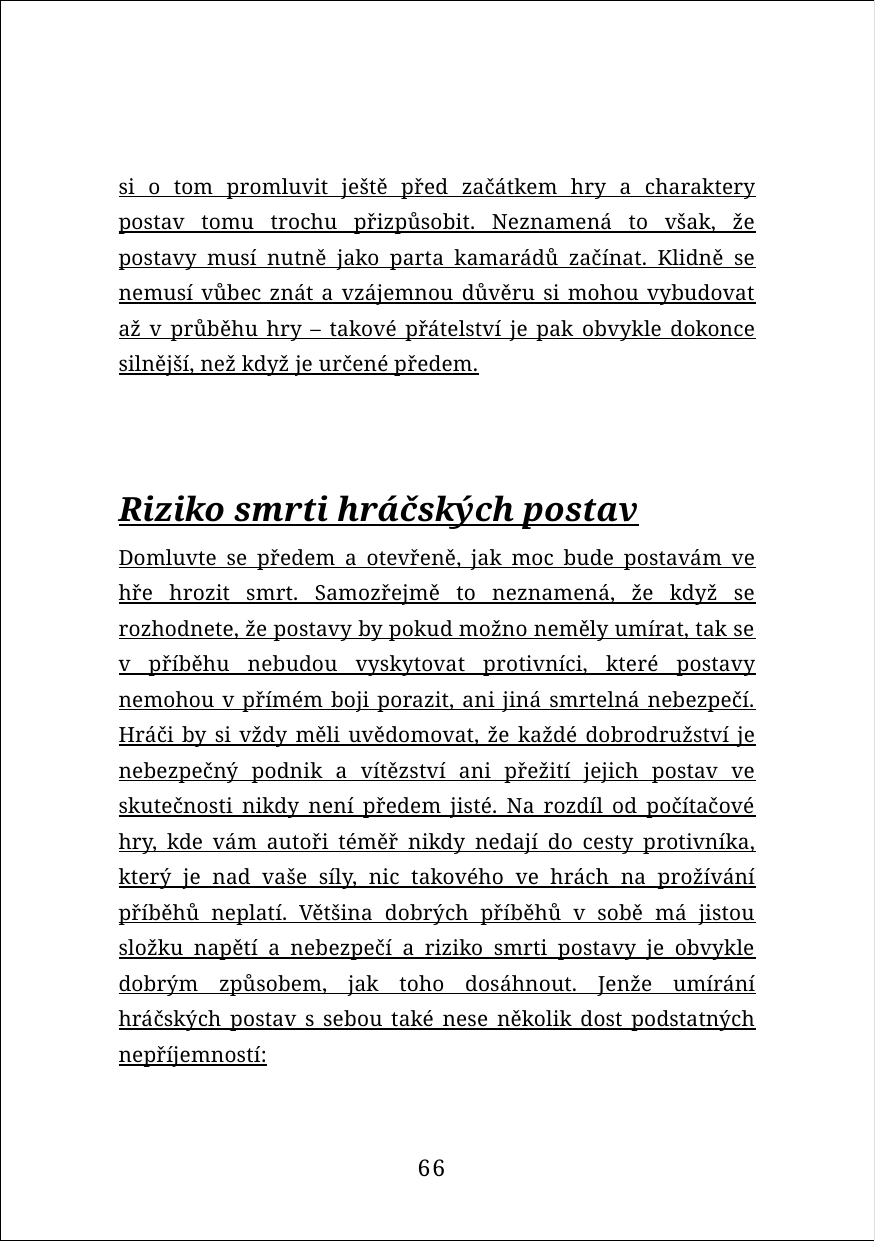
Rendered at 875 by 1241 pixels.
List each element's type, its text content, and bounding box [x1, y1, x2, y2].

text si o tom promluvit ještě před začátkem hry a charaktery [118, 172, 756, 196]
text nepříjemností: [118, 1029, 756, 1068]
text postavy musí nutně jako parta kamarádů začínat. Klidně se [118, 233, 756, 267]
text který je nad vaše síly, nic takového ve hrách na prožívání [118, 852, 756, 886]
text silnější, než když je určené předem. [118, 339, 756, 378]
text dobrým způsobem, jak toho dosáhnout. Jenže umírání [118, 958, 756, 993]
text Domluvte se předem a otevřeně, jak moc bude postavám ve [118, 543, 756, 567]
text příběhů neplatí. Většina dobrých příběhů v sobě má jistou [118, 887, 756, 922]
text nebezpečný podnik a vítězství ani přežití jejich postav ve [118, 745, 756, 780]
text nemohou v přímém boji porazit, ani jiná smrtelná nebezpečí. [118, 674, 756, 709]
text složku napětí a nebezpečí a riziko smrti postavy je obvykle [118, 923, 756, 957]
text hráčských postav s sebou také nese několik dost podstatných [118, 994, 756, 1028]
subtitle Riziko smrti hráčských postav [118, 485, 756, 531]
text nemusí vůbec znát a vzájemnou důvěru si mohou vybudovat [118, 268, 756, 302]
text hry, kde vám autoři téměř nikdy nedají do cesty protivníka, [118, 816, 756, 851]
text až v průběhu hry – takové přátelství je pak obvykle dokonce [118, 303, 756, 338]
text postav tomu trochu přizpůsobit. Neznamená to však, že [118, 197, 756, 231]
text hře hrozit smrt. Samozřejmě to neznamená, že když se [118, 568, 756, 602]
text skutečnosti nikdy není předem jisté. Na rozdíl od počítačové [118, 781, 756, 815]
text Hráči by si vždy měli uvědomovat, že každé dobrodružství je [118, 710, 756, 744]
text v příběhu nebudou vyskytovat protivníci, které postavy [118, 639, 756, 673]
text rozhodnete, že postavy by pokud možno neměly umírat, tak se [118, 603, 756, 638]
